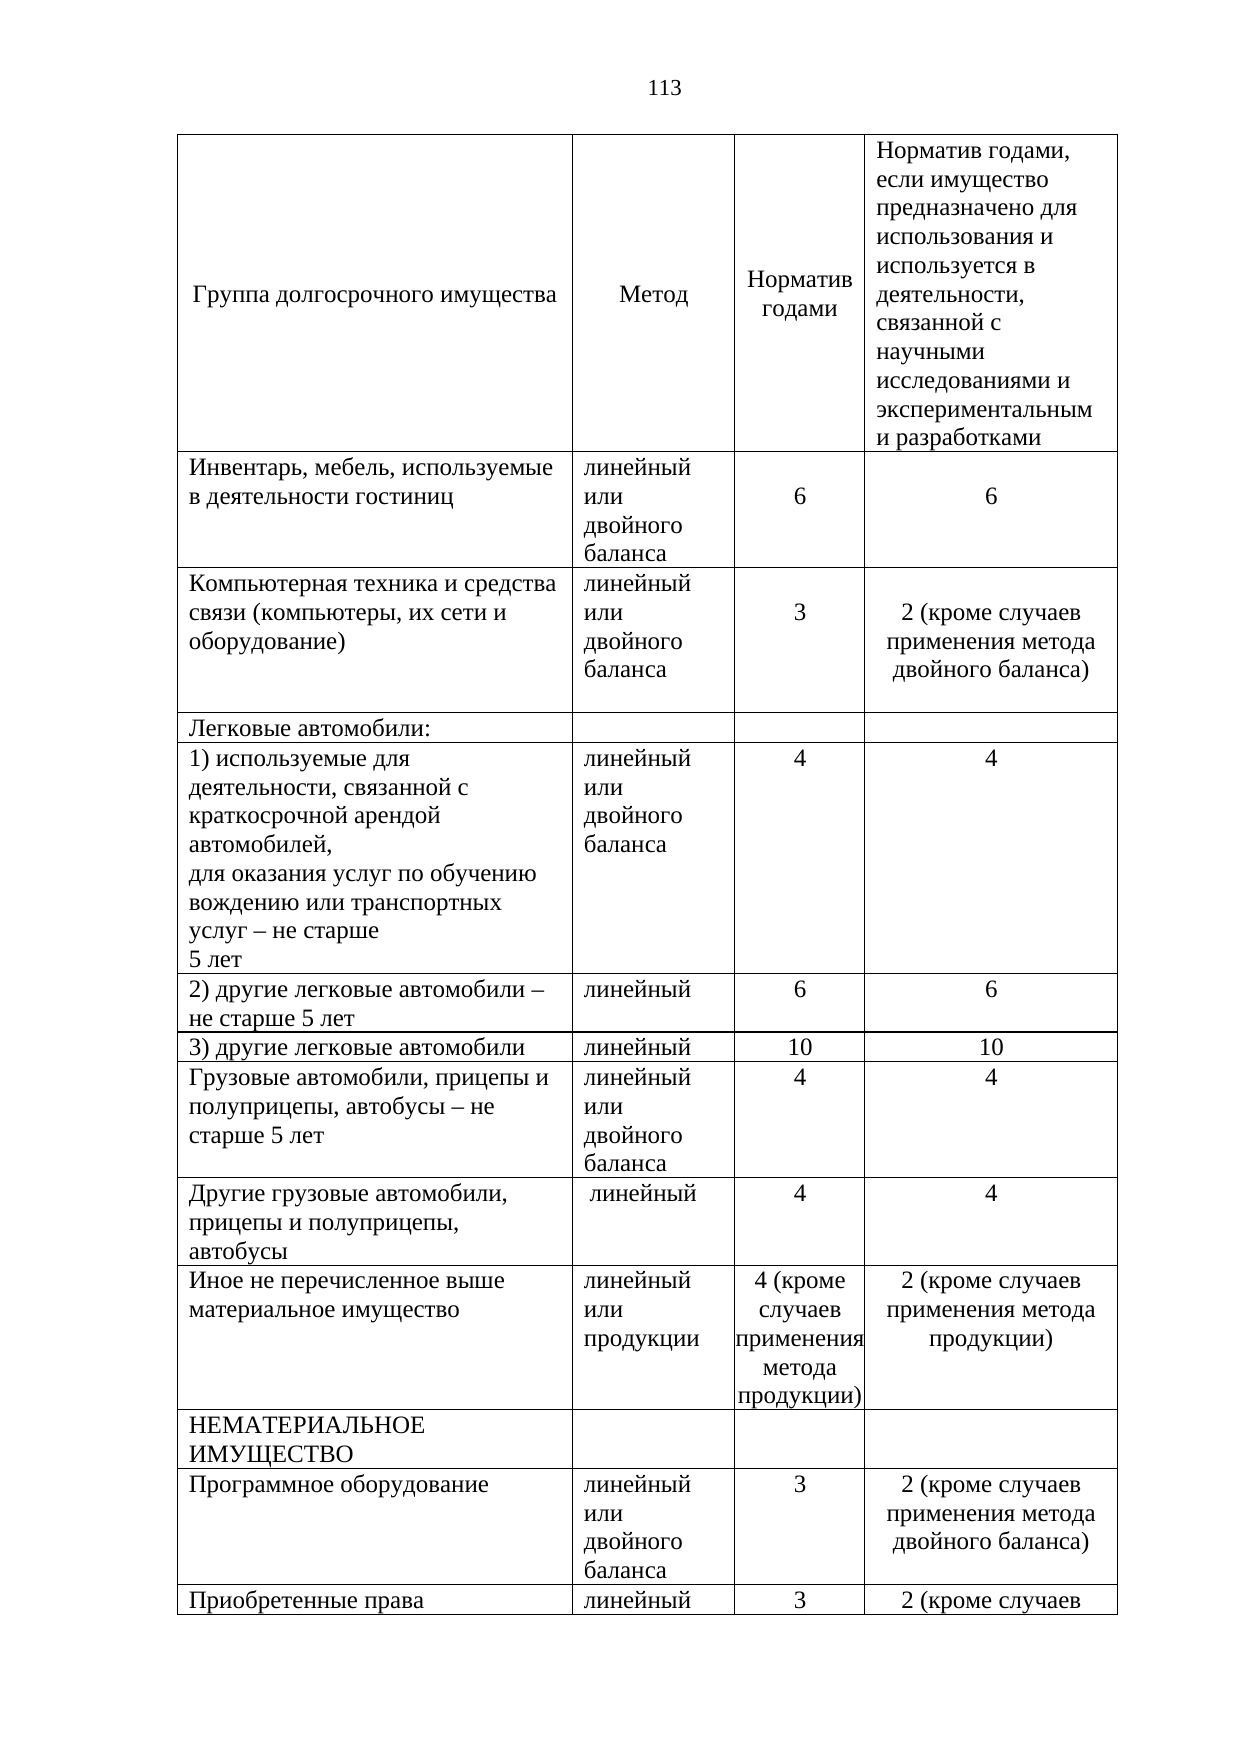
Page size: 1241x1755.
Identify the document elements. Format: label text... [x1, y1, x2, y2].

table_cell 3 [735, 1469, 864, 1584]
table_header Норматив годами [735, 135, 864, 451]
table_cell 4 [865, 1062, 1117, 1177]
table_cell Легковые автомобили: [178, 713, 572, 742]
table_cell [573, 713, 734, 742]
table_cell 2) другие легковые автомобили – не старше 5 лет [178, 974, 572, 1031]
table_cell 4 [735, 743, 864, 973]
table_header Метод [573, 135, 734, 451]
table_cell Программное оборудование [178, 1469, 572, 1584]
table_cell линейный [573, 974, 734, 1031]
table_cell линейный или двойного баланса [573, 452, 734, 567]
table_cell 3 [735, 568, 864, 712]
table_cell 3) другие легковые автомобили [178, 1033, 572, 1061]
table_cell линейный [573, 1178, 734, 1264]
table_cell Другие грузовые автомобили, прицепы и полуприцепы, автобусы [178, 1178, 572, 1264]
table_cell 4 (кроме случаев применения метода продукции) [735, 1266, 864, 1409]
table_cell 2 (кроме случаев [865, 1585, 1117, 1614]
table_cell 2 (кроме случаев применения метода двойного баланса) [865, 1469, 1117, 1584]
table_cell 4 [735, 1178, 864, 1264]
table_cell [735, 713, 864, 742]
table_cell 6 [865, 452, 1117, 567]
table_cell линейный [573, 1585, 734, 1614]
table_cell 4 [865, 1178, 1117, 1264]
table_cell Инвентарь, мебель, используемые в деятельности гостиниц [178, 452, 572, 567]
table_cell 6 [735, 974, 864, 1031]
table_cell НЕМАТЕРИАЛЬНОЕ ИМУЩЕСТВО [178, 1410, 572, 1468]
table_cell 4 [735, 1062, 864, 1177]
table_cell линейный или двойного баланса [573, 1469, 734, 1584]
table_cell линейный [573, 1033, 734, 1061]
table_cell 3 [735, 1585, 864, 1614]
table_cell линейный или продукции [573, 1266, 734, 1409]
table_cell [735, 1410, 864, 1468]
table_header Группа долгосрочного имущества [178, 135, 572, 451]
table_cell Грузовые автомобили, прицепы и полуприцепы, автобусы – не старше 5 лет [178, 1062, 572, 1177]
table_cell линейный или двойного баланса [573, 743, 734, 973]
table_cell 2 (кроме случаев применения метода двойного баланса) [865, 568, 1117, 712]
table_cell 10 [735, 1033, 864, 1061]
table_cell [573, 1410, 734, 1468]
table_cell 1) используемые для деятельности, связанной с краткосрочной арендой автомобилей, для оказания услуг по обучению вождению или транспортных услуг – не старше 5 лет [178, 743, 572, 973]
table_cell Приобретенные права [178, 1585, 572, 1614]
table_cell [865, 713, 1117, 742]
table_cell 6 [735, 452, 864, 567]
table_cell линейный или двойного баланса [573, 1062, 734, 1177]
table_cell 4 [865, 743, 1117, 973]
table_header Норматив годами, если имущество предназначено для использования и используется в деятельности, связанной с научными исследованиями и экспериментальными разработками [865, 135, 1117, 451]
table_cell 6 [865, 974, 1117, 1031]
table_cell Компьютерная техника и средства связи (компьютеры, их сети и оборудование) [178, 568, 572, 712]
table_cell [865, 1410, 1117, 1468]
table_cell 2 (кроме случаев применения метода продукции) [865, 1266, 1117, 1409]
table_cell 10 [865, 1033, 1117, 1061]
table_cell Иное не перечисленное выше материальное имущество [178, 1266, 572, 1409]
table_cell линейный или двойного баланса [573, 568, 734, 712]
